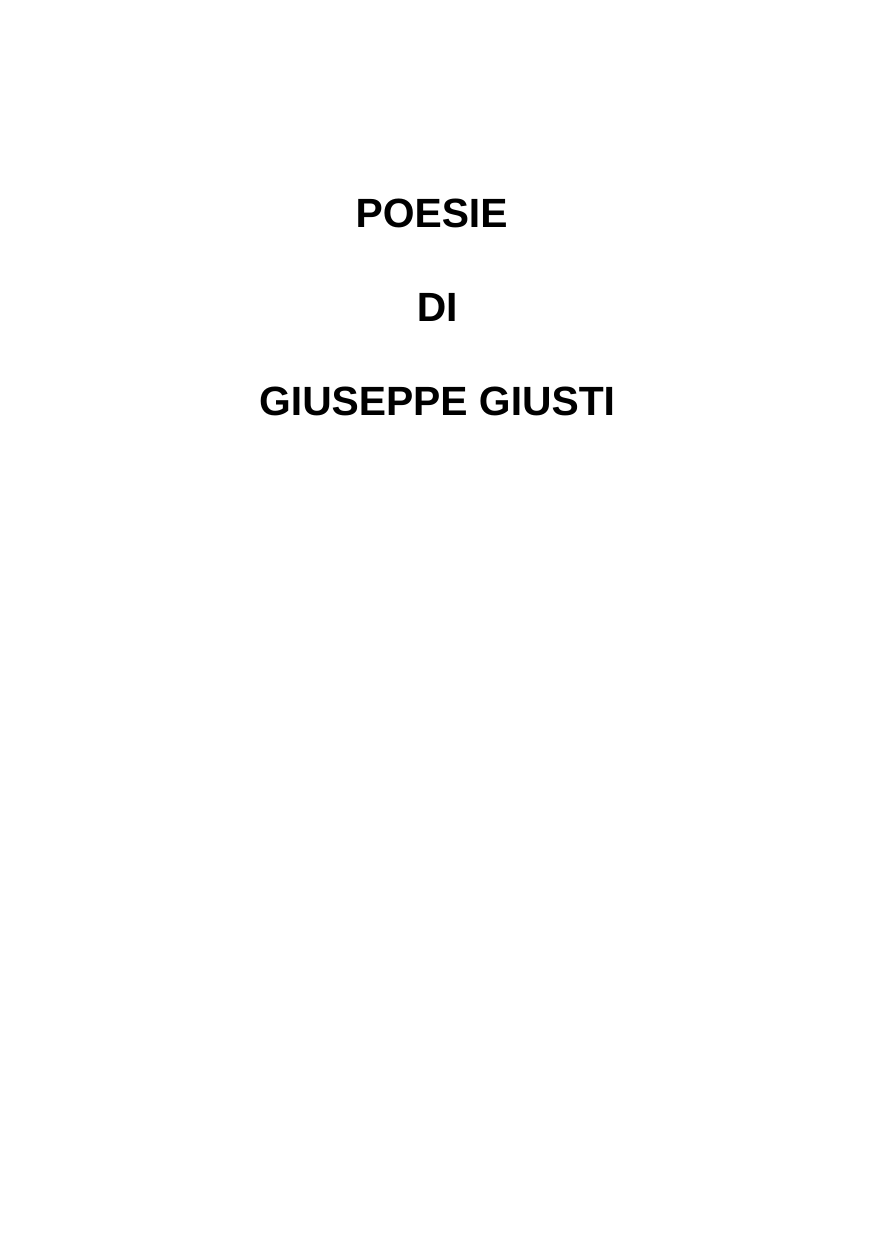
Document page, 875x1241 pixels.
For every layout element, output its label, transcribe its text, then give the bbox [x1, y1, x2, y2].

subtitle POESIE DI GIUSEPPE GIUSTI [106, 189, 768, 424]
